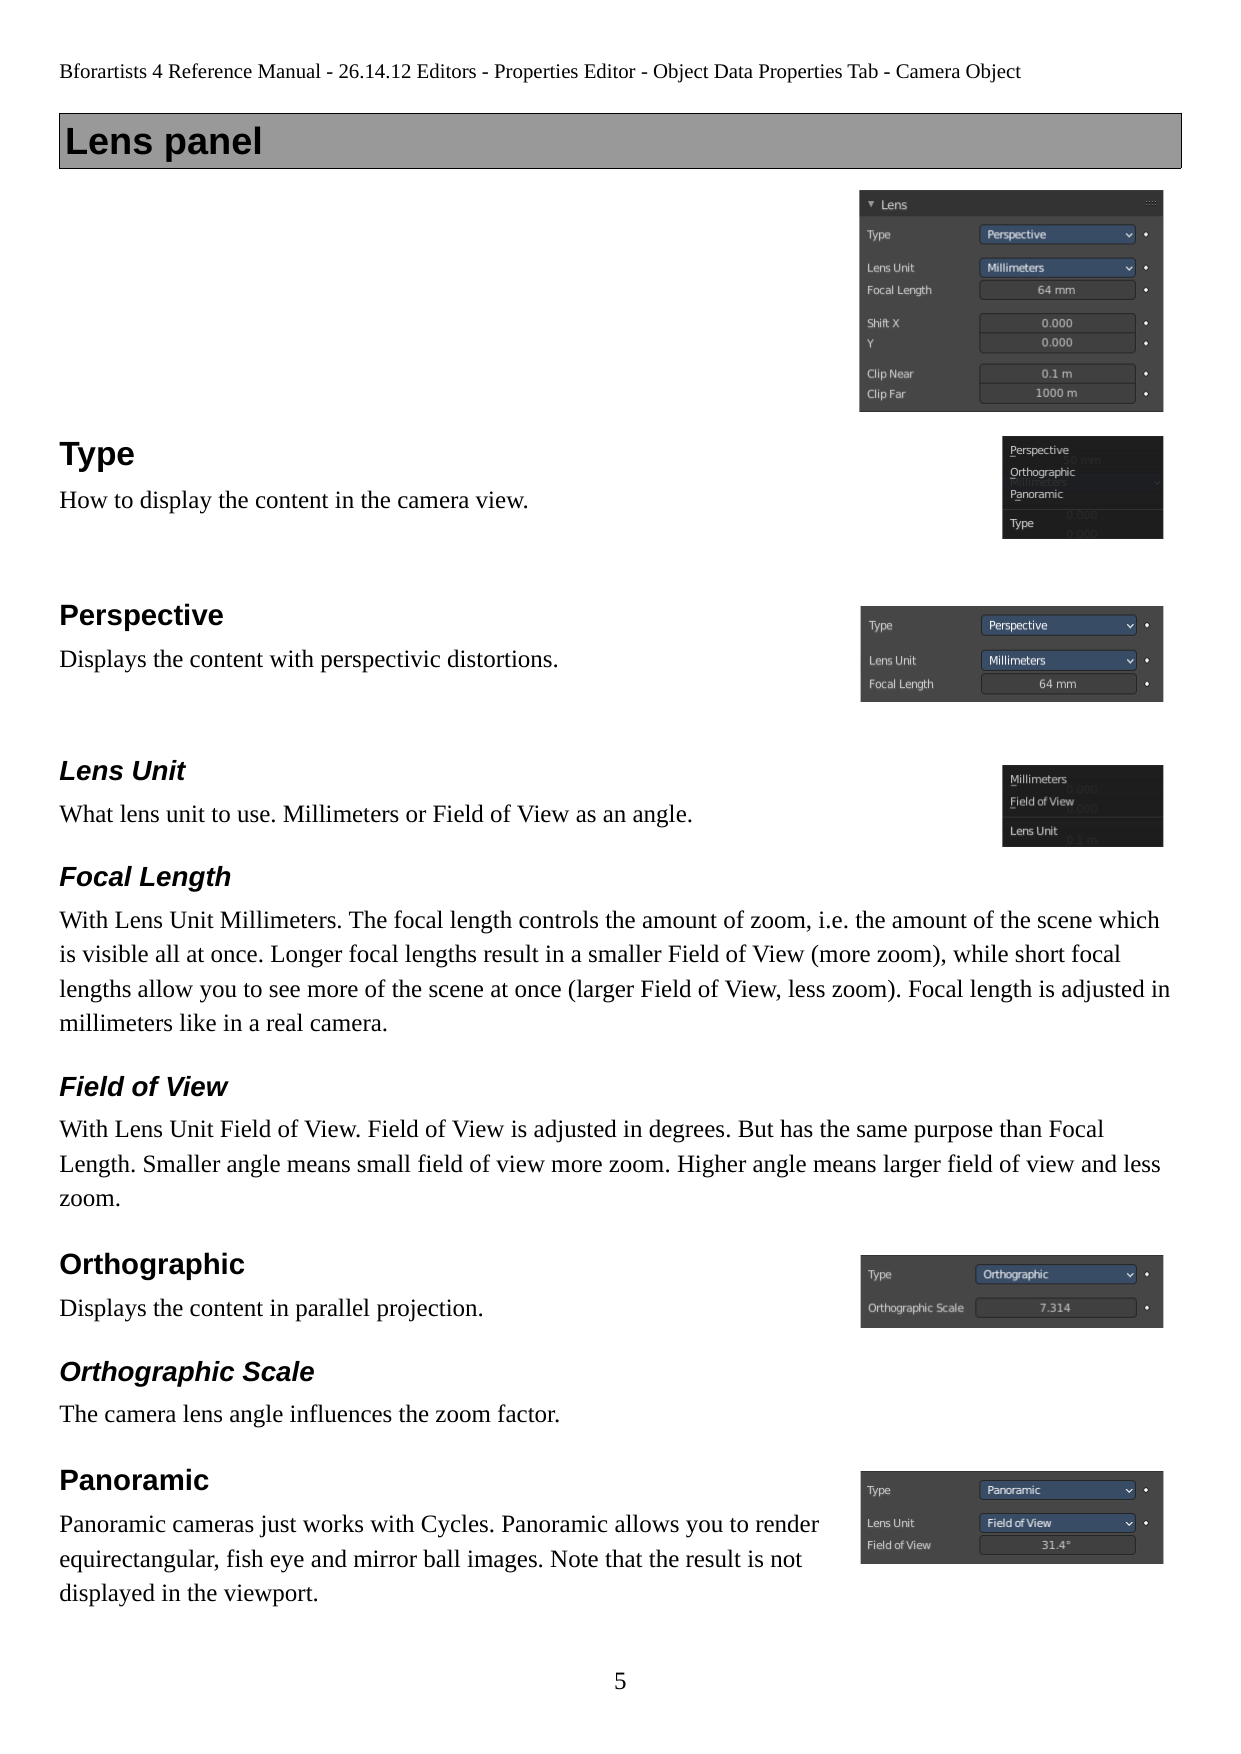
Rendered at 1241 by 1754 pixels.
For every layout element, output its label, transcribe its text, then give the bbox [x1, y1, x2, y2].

subtitle Panoramic [59, 1463, 1181, 1497]
subtitle Field of View [59, 1070, 1181, 1102]
text The camera lens angle influences the zoom factor. [59, 1399, 1181, 1428]
subtitle Perspective [59, 598, 1181, 632]
text What lens unit to use. Millimeters or Field of View as an angle. [59, 799, 1002, 828]
picture [860, 1255, 1164, 1328]
text With Lens Unit Millimeters. The focal length controls the amount of zoom, i.e. the amount of the scene which is visible all at once. Longer focal lengths result in a smaller Field of View (more zoom), while short focal lengths allow you to see more of the scene at once (larger Field of View, less zoom). Focal length is adjusted in millimeters like in a real camera. [59, 905, 1181, 1037]
text Displays the content with perspectivic distortions. [59, 644, 860, 673]
text How to display the content in the camera view. [59, 485, 1002, 514]
text With Lens Unit Field of View. Field of View is adjusted in degrees. But has the same purpose than Focal Length. Smaller angle means small field of view more zoom. Higher angle means larger field of view and less zoom. [59, 1114, 1181, 1212]
picture [1002, 765, 1164, 847]
text Displays the content in parallel projection. [59, 1293, 860, 1322]
subtitle Lens Unit [59, 755, 1181, 787]
subtitle Orthographic [59, 1247, 1181, 1281]
subtitle Orthographic Scale [59, 1355, 1181, 1387]
subtitle Focal Length [59, 861, 1181, 893]
picture [860, 1471, 1164, 1564]
text Panoramic cameras just works with Cycles. Panoramic allows you to render equirectangular, fish eye and mirror ball images. Note that the result is not displayed in the viewport. [59, 1509, 1181, 1607]
picture [1002, 436, 1164, 539]
picture [860, 606, 1164, 702]
subtitle Type [59, 434, 1181, 473]
picture [859, 190, 1164, 412]
table_header Lens panel [60, 114, 1181, 168]
